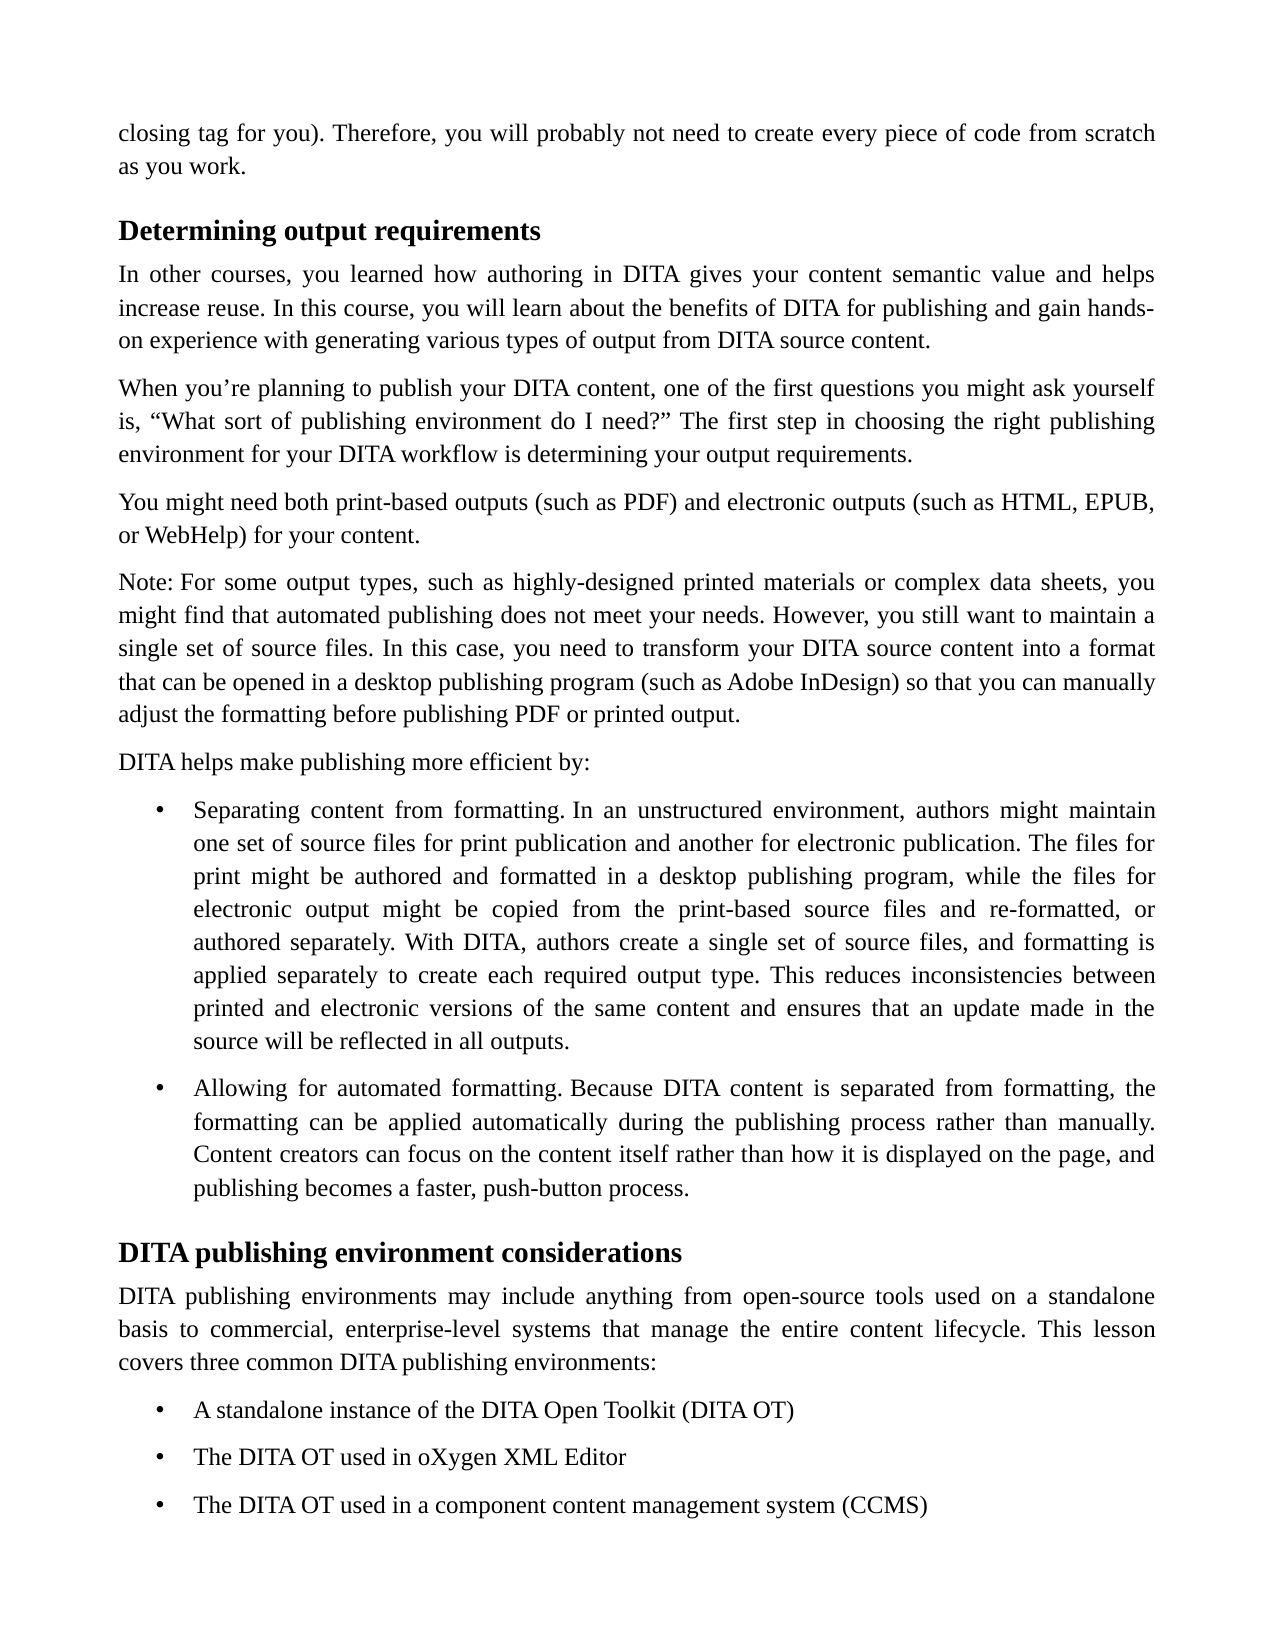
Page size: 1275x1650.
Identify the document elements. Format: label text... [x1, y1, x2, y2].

text In other courses, you learned how authoring in DITA gives your content semantic value and helps increase reuse. In this course, you will learn about the benefits of DITA for publishing and gain hands-on experience with generating various types of output from DITA source content. [118, 259, 1157, 354]
text DITA helps make publishing more efficient by: [118, 747, 1157, 776]
list The DITA OT used in oXygen XML Editor [156, 1442, 1157, 1471]
subtitle DITA publishing environment considerations [118, 1235, 1157, 1268]
text closing tag for you). Therefore, you will probably not need to create every piece of code from scratch as you work. [118, 118, 1157, 180]
list Separating content from formatting. In an unstructured environment, authors might maintain one set of source files for print publication and another for electronic publication. The files for print might be authored and formatted in a desktop publishing program, while the files for electronic output might be copied from the print-based source files and re-formatted, or authored separately. With DITA, authors create a single set of source files, and formatting is applied separately to create each required output type. This reduces inconsistencies between printed and electronic versions of the same content and ensures that an update made in the source will be reflected in all outputs. [156, 795, 1157, 1055]
text When you’re planning to publish your DITA content, one of the first questions you might ask yourself is, “What sort of publishing environment do I need?” The first step in choosing the right publishing environment for your DITA workflow is determining your output requirements. [118, 373, 1157, 468]
list A standalone instance of the DITA Open Toolkit (DITA OT) [156, 1395, 1157, 1423]
list Allowing for automated formatting. Because DITA content is separated from formatting, the formatting can be applied automatically during the publishing process rather than manually. Content creators can focus on the content itself rather than how it is displayed on the page, and publishing becomes a faster, push-button process. [156, 1073, 1157, 1201]
list The DITA OT used in a component content management system (CCMS) [156, 1490, 1157, 1519]
text You might need both print-based outputs (such as PDF) and electronic outputs (such as HTML, EPUB, or WebHelp) for your content. [118, 487, 1157, 549]
text DITA publishing environments may include anything from open-source tools used on a standalone basis to commercial, enterprise-level systems that manage the entire content lifecycle. This lesson covers three common DITA publishing environments: [118, 1281, 1157, 1376]
subtitle Determining output requirements [118, 213, 1157, 247]
text Note: For some output types, such as highly-designed printed materials or complex data sheets, you might find that automated publishing does not meet your needs. However, you still want to maintain a single set of source files. In this case, you need to transform your DITA source content into a format that can be opened in a desktop publishing program (such as Adobe InDesign) so that you can manually adjust the formatting before publishing PDF or printed output. [118, 567, 1157, 728]
